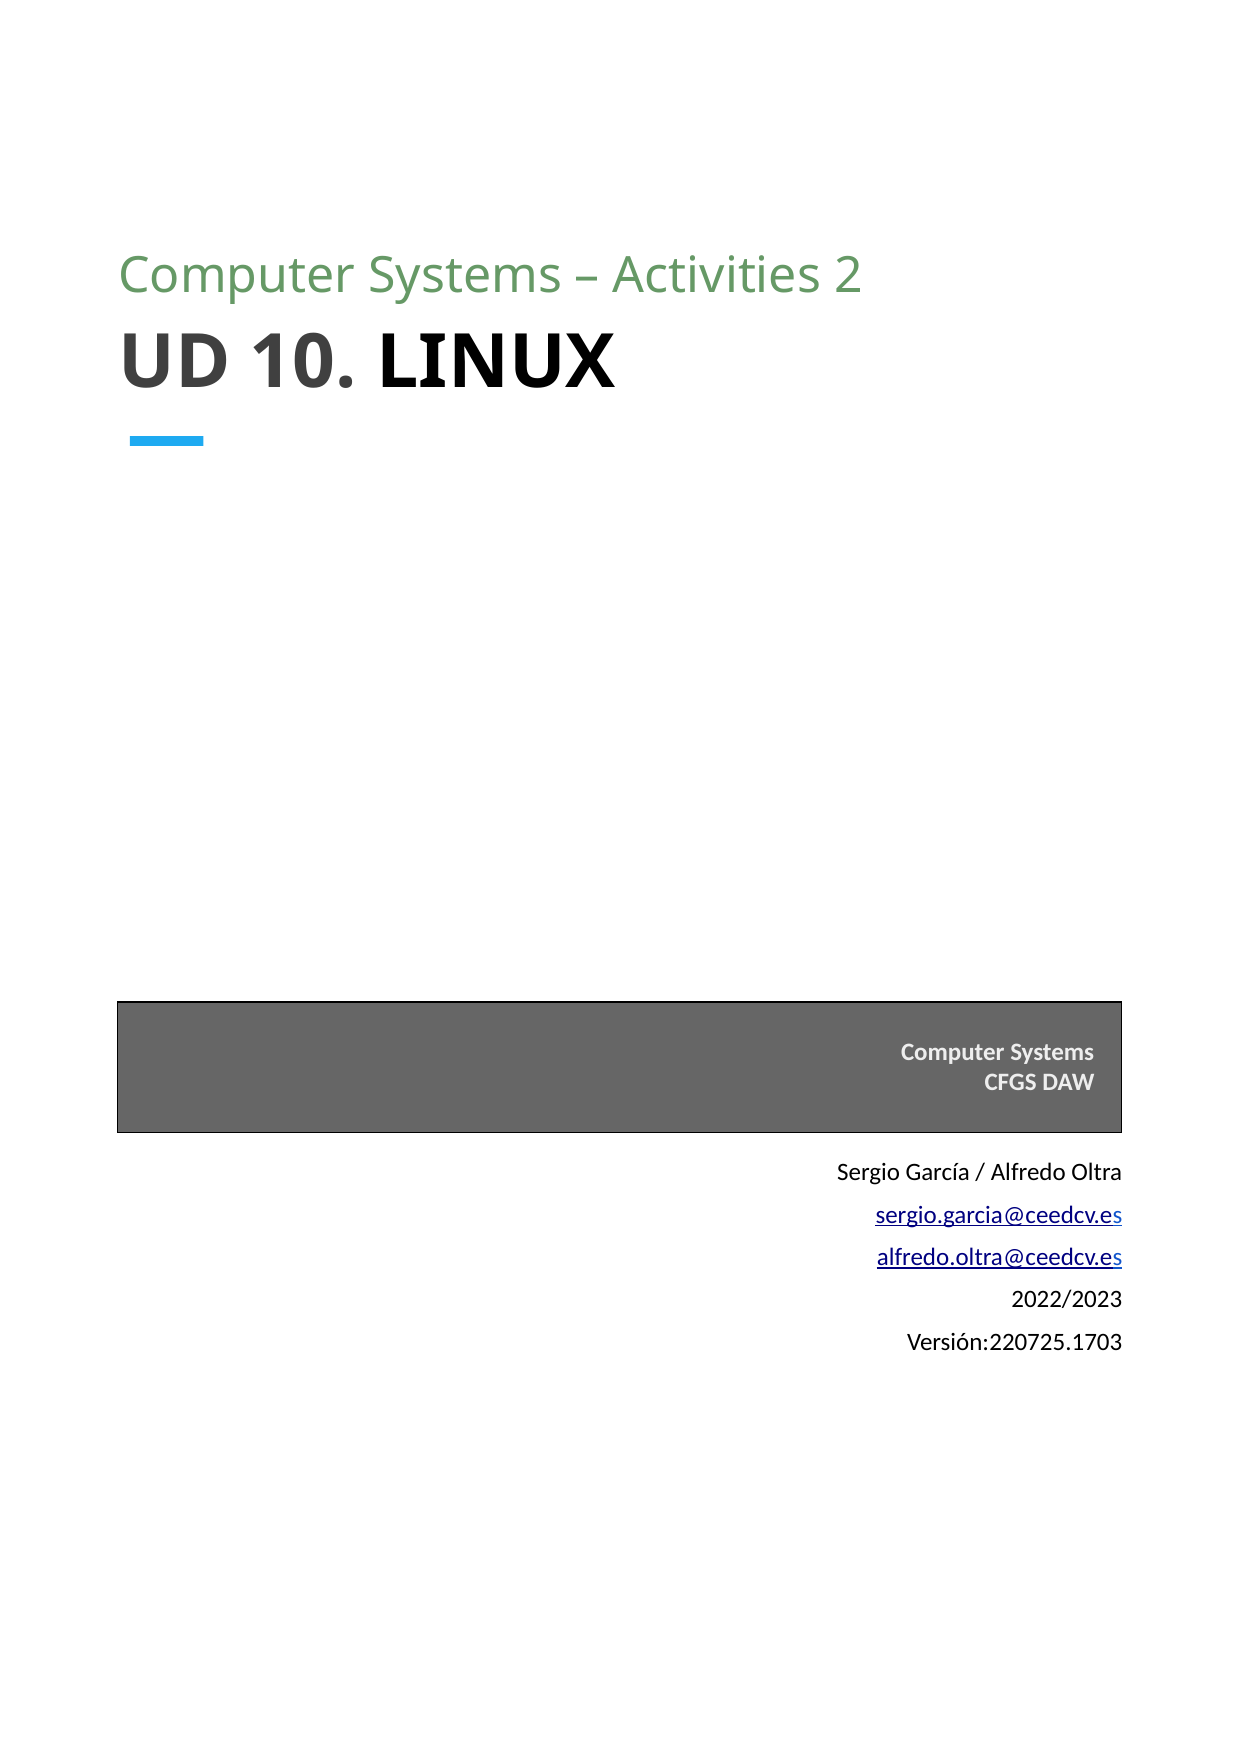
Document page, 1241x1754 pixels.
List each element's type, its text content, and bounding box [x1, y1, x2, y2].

text Computer Systems – Activities 2 UD 10. Linux [118, 239, 1122, 409]
text alfredo.oltra@ceedcv.es [231, 1241, 1122, 1272]
text Computer Systems [121, 1036, 1094, 1066]
text Sergio García / Alfredo Oltra [231, 1133, 1122, 1187]
text sergio.garcia@ceedcv.es [231, 1199, 1122, 1229]
text CFGS DAW [121, 1066, 1094, 1097]
picture [129, 436, 204, 446]
text 2022/2023 [118, 1284, 1122, 1314]
text Versión:220725.1703 [118, 1326, 1122, 1357]
text [231, 977, 1122, 1001]
